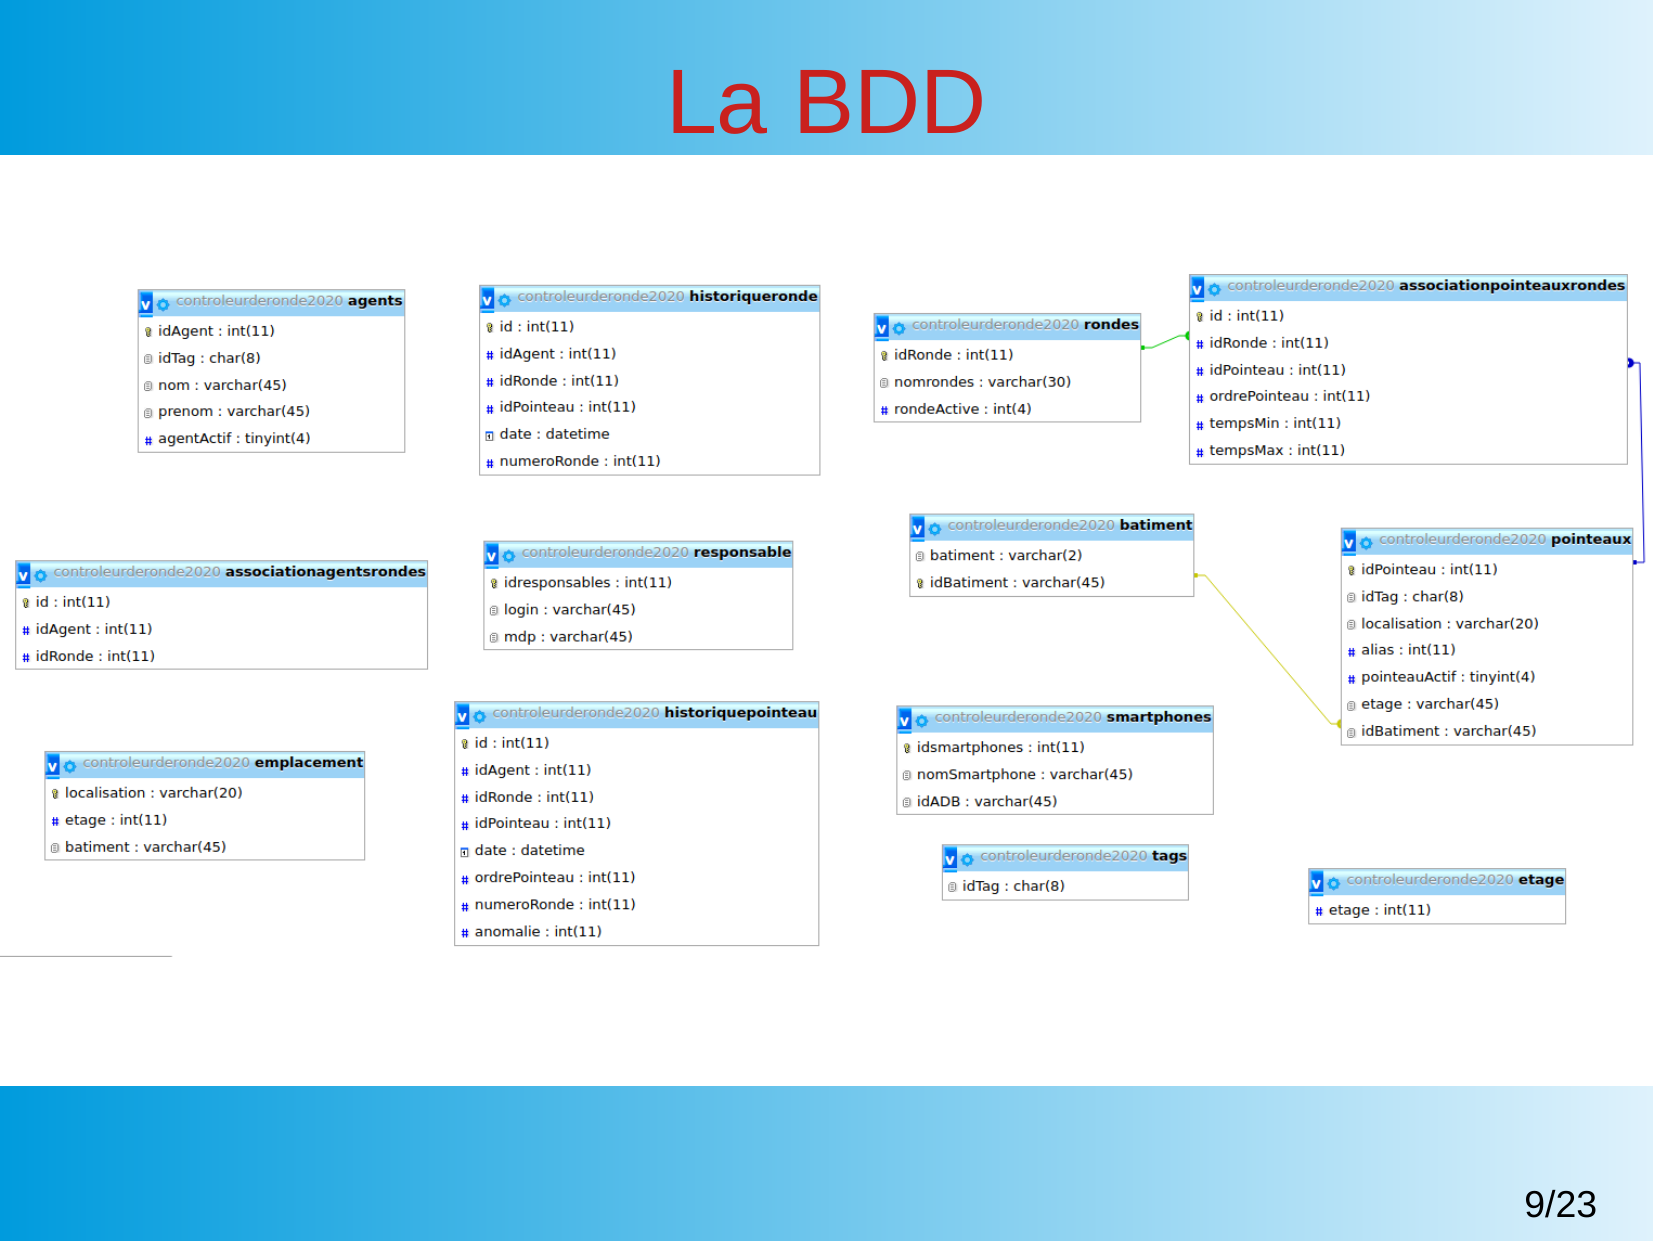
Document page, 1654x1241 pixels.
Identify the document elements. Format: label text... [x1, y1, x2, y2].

picture [0, 274, 1654, 957]
text_box <numéro>/23 [1509, 1175, 1654, 1241]
title La BDD [82, 49, 1571, 155]
